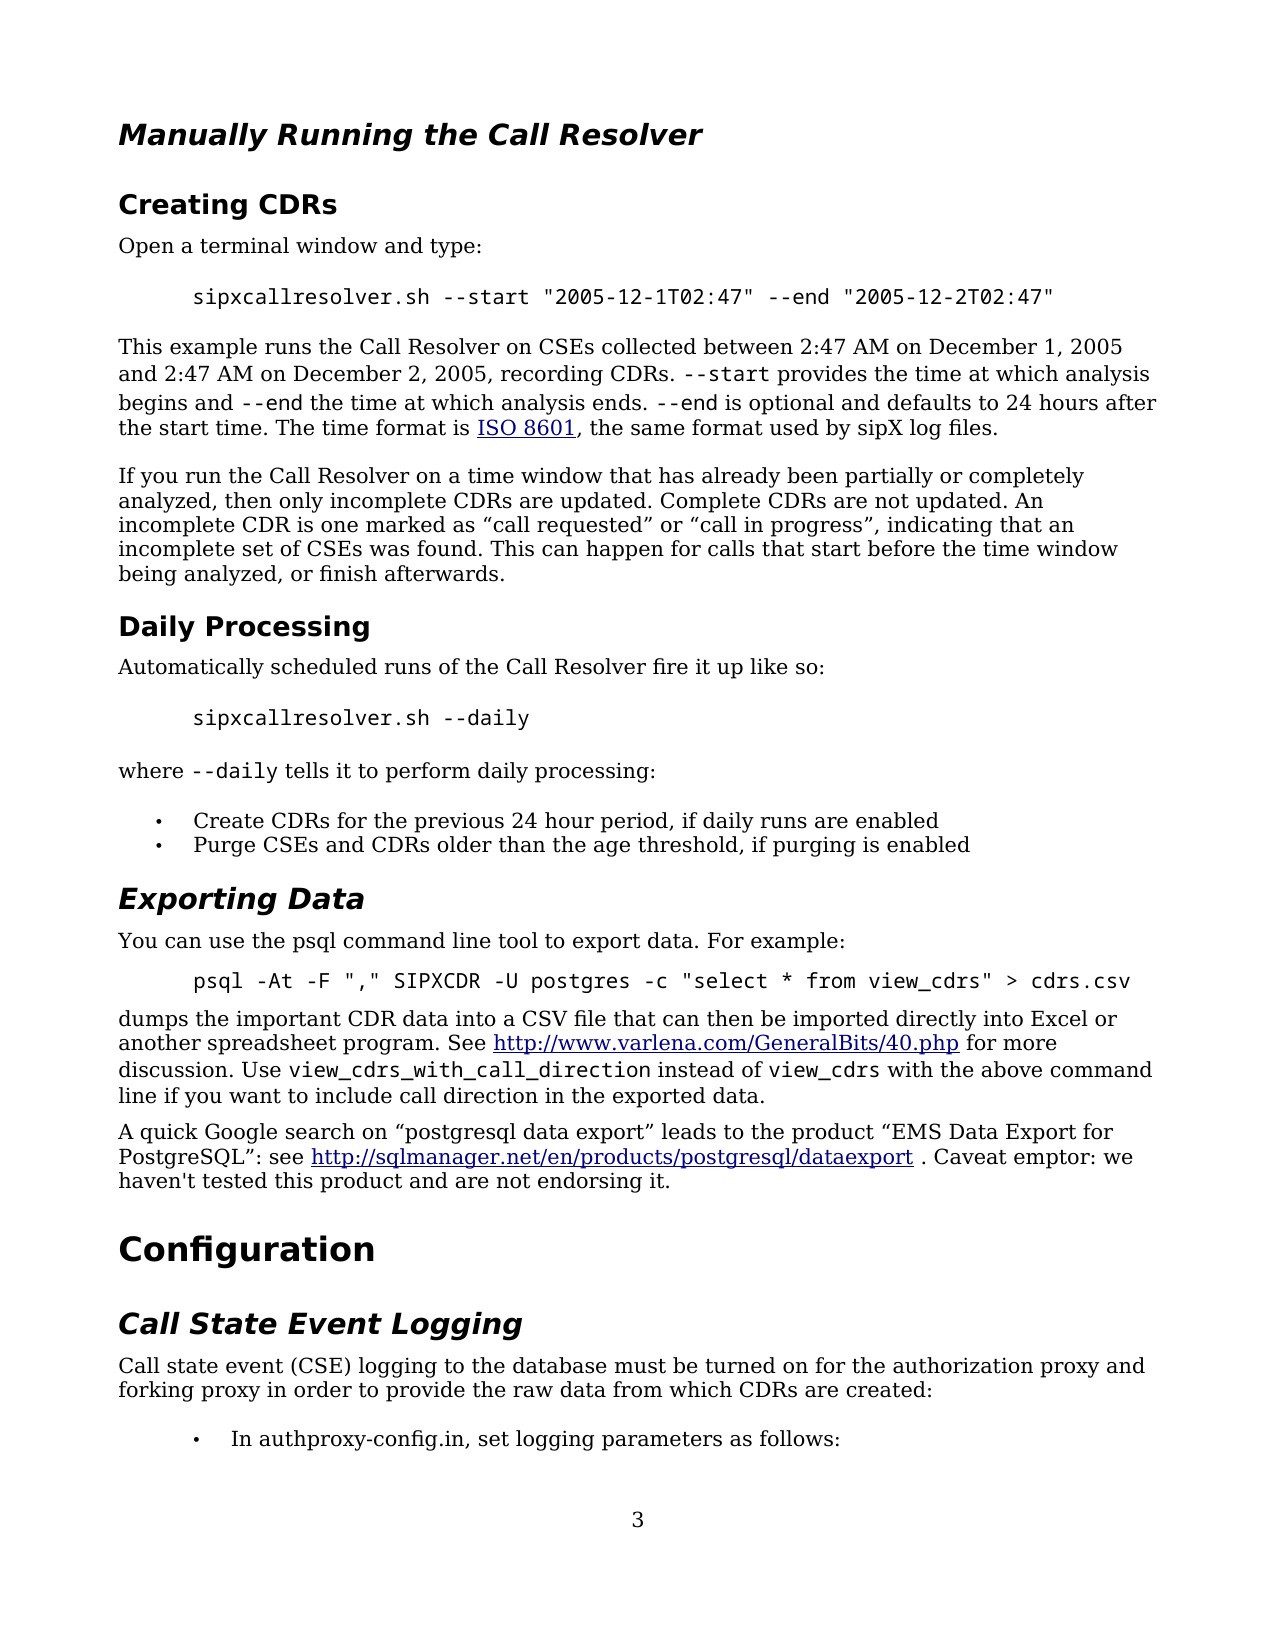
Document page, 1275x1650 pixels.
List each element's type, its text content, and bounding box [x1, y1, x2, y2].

list Purge CSEs and CDRs older than the age threshold, if purging is enabled [156, 833, 1157, 857]
text Open a terminal window and type: [118, 234, 1157, 258]
text dumps the important CDR data into a CSV file that can then be imported directly into Excel or another spreadsheet program. See http://www.varlena.com/GeneralBits/40.php for more discussion. Use view_cdrs_with_call_direction instead of view_cdrs with the above command line if you want to include call direction in the exported data. [118, 1007, 1157, 1108]
text where --daily tells it to perform daily processing: [118, 756, 1157, 785]
text psql -At -F "," SIPXCDR -U postgres -c "select * from view_cdrs" > cdrs.csv [193, 966, 1157, 994]
subtitle Daily Processing [118, 611, 1157, 642]
subtitle Configuration [118, 1231, 1157, 1270]
text sipxcallresolver.sh --start "2005-12-1T02:47" --end "2005-12-2T02:47" [192, 282, 1157, 311]
subtitle Manually Running the Call Resolver [118, 118, 1157, 152]
text If you run the Call Resolver on a time window that has already been partially or completely analyzed, then only incomplete CDRs are updated. Complete CDRs are not updated. An incomplete CDR is one marked as “call requested” or “call in progress”, indicating that an incomplete set of CSEs was found. This can happen for calls that start before the time window being analyzed, or finish afterwards. [118, 464, 1157, 586]
subtitle Creating CDRs [118, 189, 1157, 221]
text Call state event (CSE) logging to the database must be turned on for the authorization proxy and forking proxy in order to provide the raw data from which CDRs are created: [118, 1354, 1157, 1402]
text A quick Google search on “postgresql data export” leads to the product “EMS Data Export for PostgreSQL”: see http://sqlmanager.net/en/products/postgresql/dataexport . Caveat emptor: we haven't tested this product and are not endorsing it. [118, 1120, 1157, 1193]
text sipxcallresolver.sh --daily [192, 703, 1157, 732]
text You can use the psql command line tool to export data. For example: [118, 929, 1157, 953]
subtitle Call State Event Logging [118, 1307, 1157, 1341]
text Automatically scheduled runs of the Call Resolver fire it up like so: [118, 655, 1157, 679]
subtitle Exporting Data [118, 882, 1157, 916]
list Create CDRs for the previous 24 hour period, if daily runs are enabled [156, 809, 1157, 833]
list In authproxy-config.in, set logging parameters as follows: [193, 1427, 1157, 1451]
text This example runs the Call Resolver on CSEs collected between 2:47 AM on December 1, 2005 and 2:47 AM on December 2, 2005, recording CDRs. --start provides the time at which analysis begins and --end the time at which analysis ends. --end is optional and defaults to 24 hours after the start time. The time format is ISO 8601, the same format used by sipX log files. [118, 335, 1157, 440]
